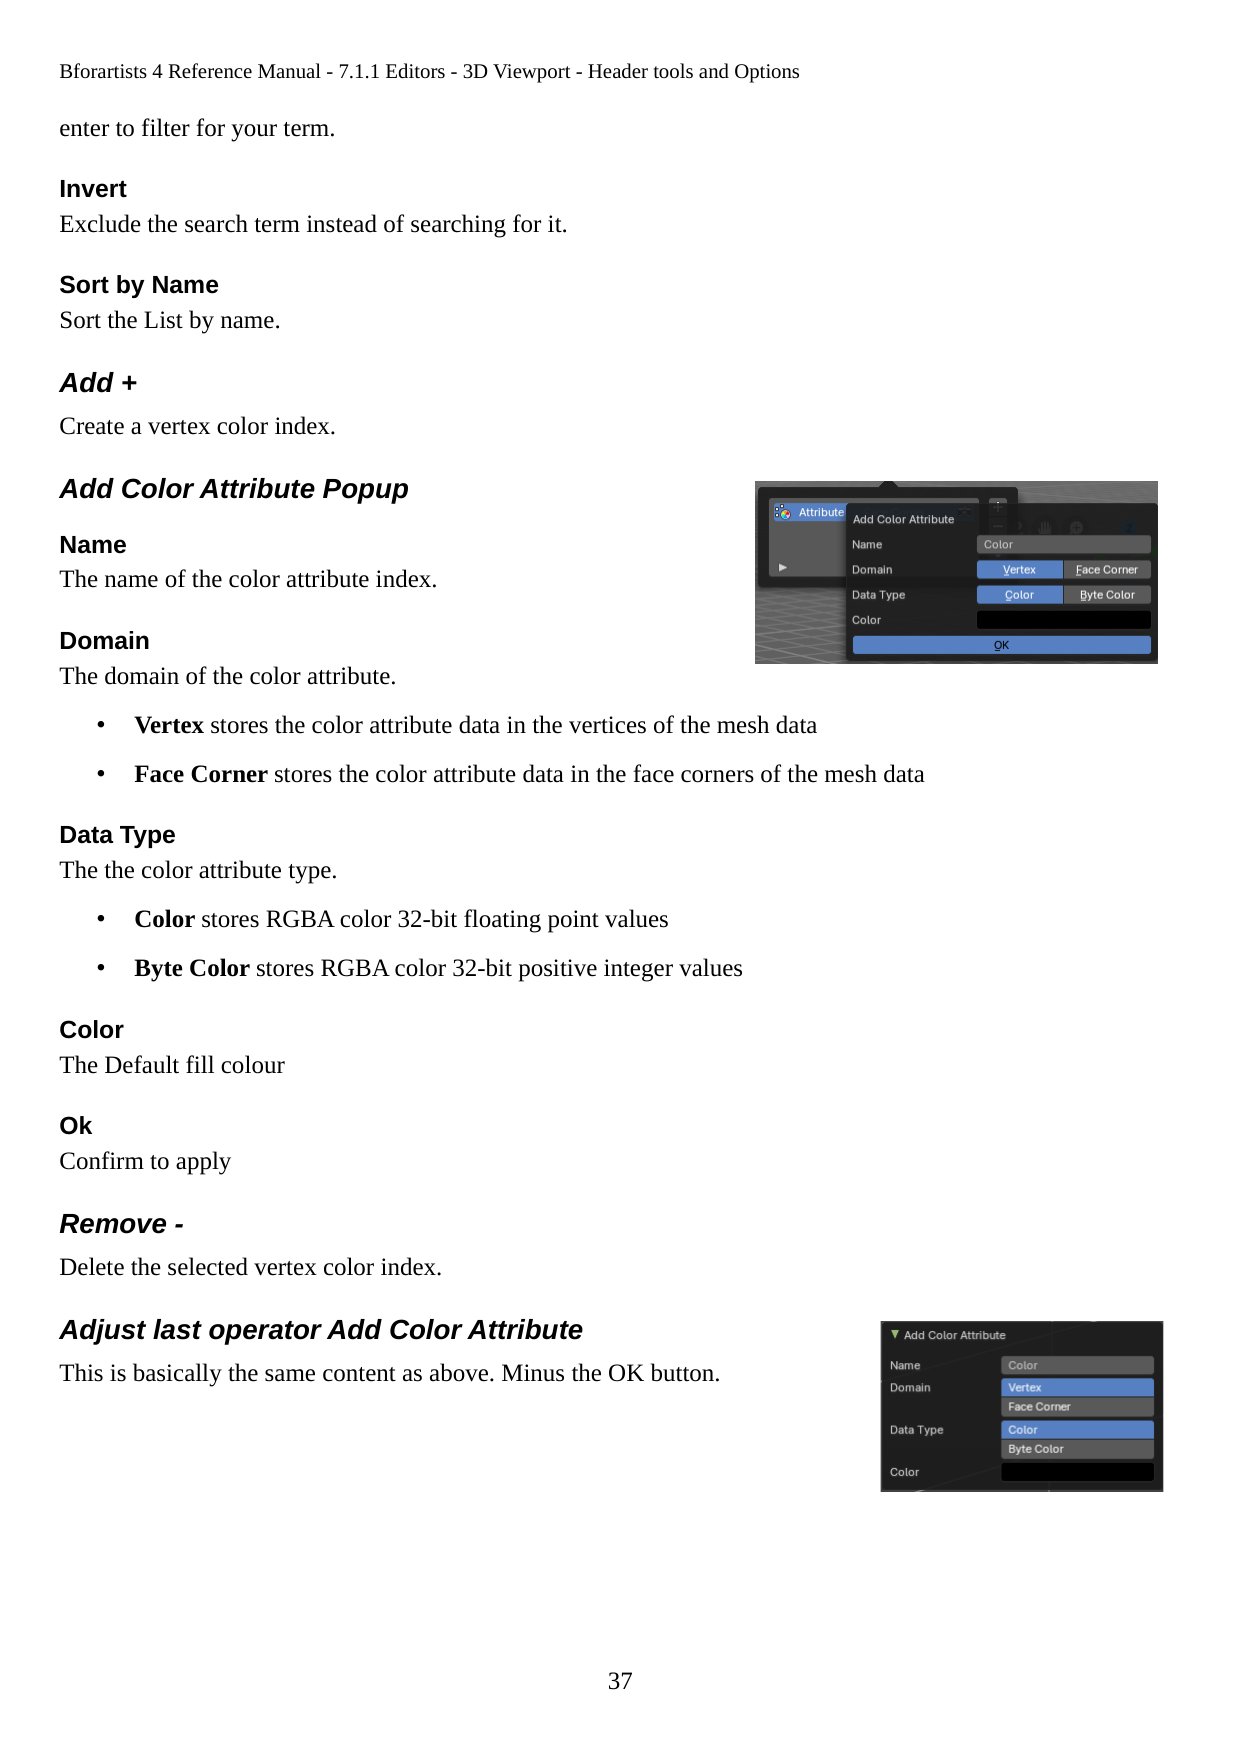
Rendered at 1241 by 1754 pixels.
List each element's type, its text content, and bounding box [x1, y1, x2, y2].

text Confirm to apply [59, 1146, 1181, 1175]
subtitle Domain [59, 626, 755, 654]
subtitle Sort by Name [59, 271, 1181, 299]
picture [755, 481, 1158, 664]
text The Default fill colour [59, 1050, 1181, 1078]
text enter to filter for your term. [59, 113, 1181, 141]
list Byte Color stores RGBA color 32-bit positive integer values [97, 953, 1181, 982]
subtitle Ok [59, 1111, 1181, 1140]
text Create a vertex color index. [59, 411, 1181, 440]
subtitle Add Color Attribute Popup [59, 473, 1181, 505]
subtitle Invert [59, 174, 1181, 203]
subtitle Data Type [59, 821, 1181, 849]
text Delete the selected vertex color index. [59, 1252, 1181, 1281]
list Face Corner stores the color attribute data in the face corners of the mesh data [97, 759, 1181, 788]
list Vertex stores the color attribute data in the vertices of the mesh data [97, 710, 1181, 739]
text Sort the List by name. [59, 305, 1181, 334]
list Color stores RGBA color 32-bit floating point values [97, 904, 1181, 933]
subtitle Adjust last operator Add Color Attribute [59, 1314, 1181, 1346]
subtitle Remove - [59, 1208, 1181, 1239]
text The the color attribute type. [59, 855, 1181, 884]
picture [880, 1321, 1164, 1492]
subtitle [1158, 626, 1181, 654]
subtitle Add + [59, 367, 1181, 399]
subtitle Name [59, 530, 755, 558]
text The name of the color attribute index. [59, 564, 755, 593]
text This is basically the same content as above. Minus the OK button. [59, 1358, 880, 1387]
subtitle [1158, 530, 1181, 558]
text Exclude the search term instead of searching for it. [59, 209, 1181, 238]
subtitle Color [59, 1015, 1181, 1043]
text The domain of the color attribute. [59, 661, 1181, 689]
